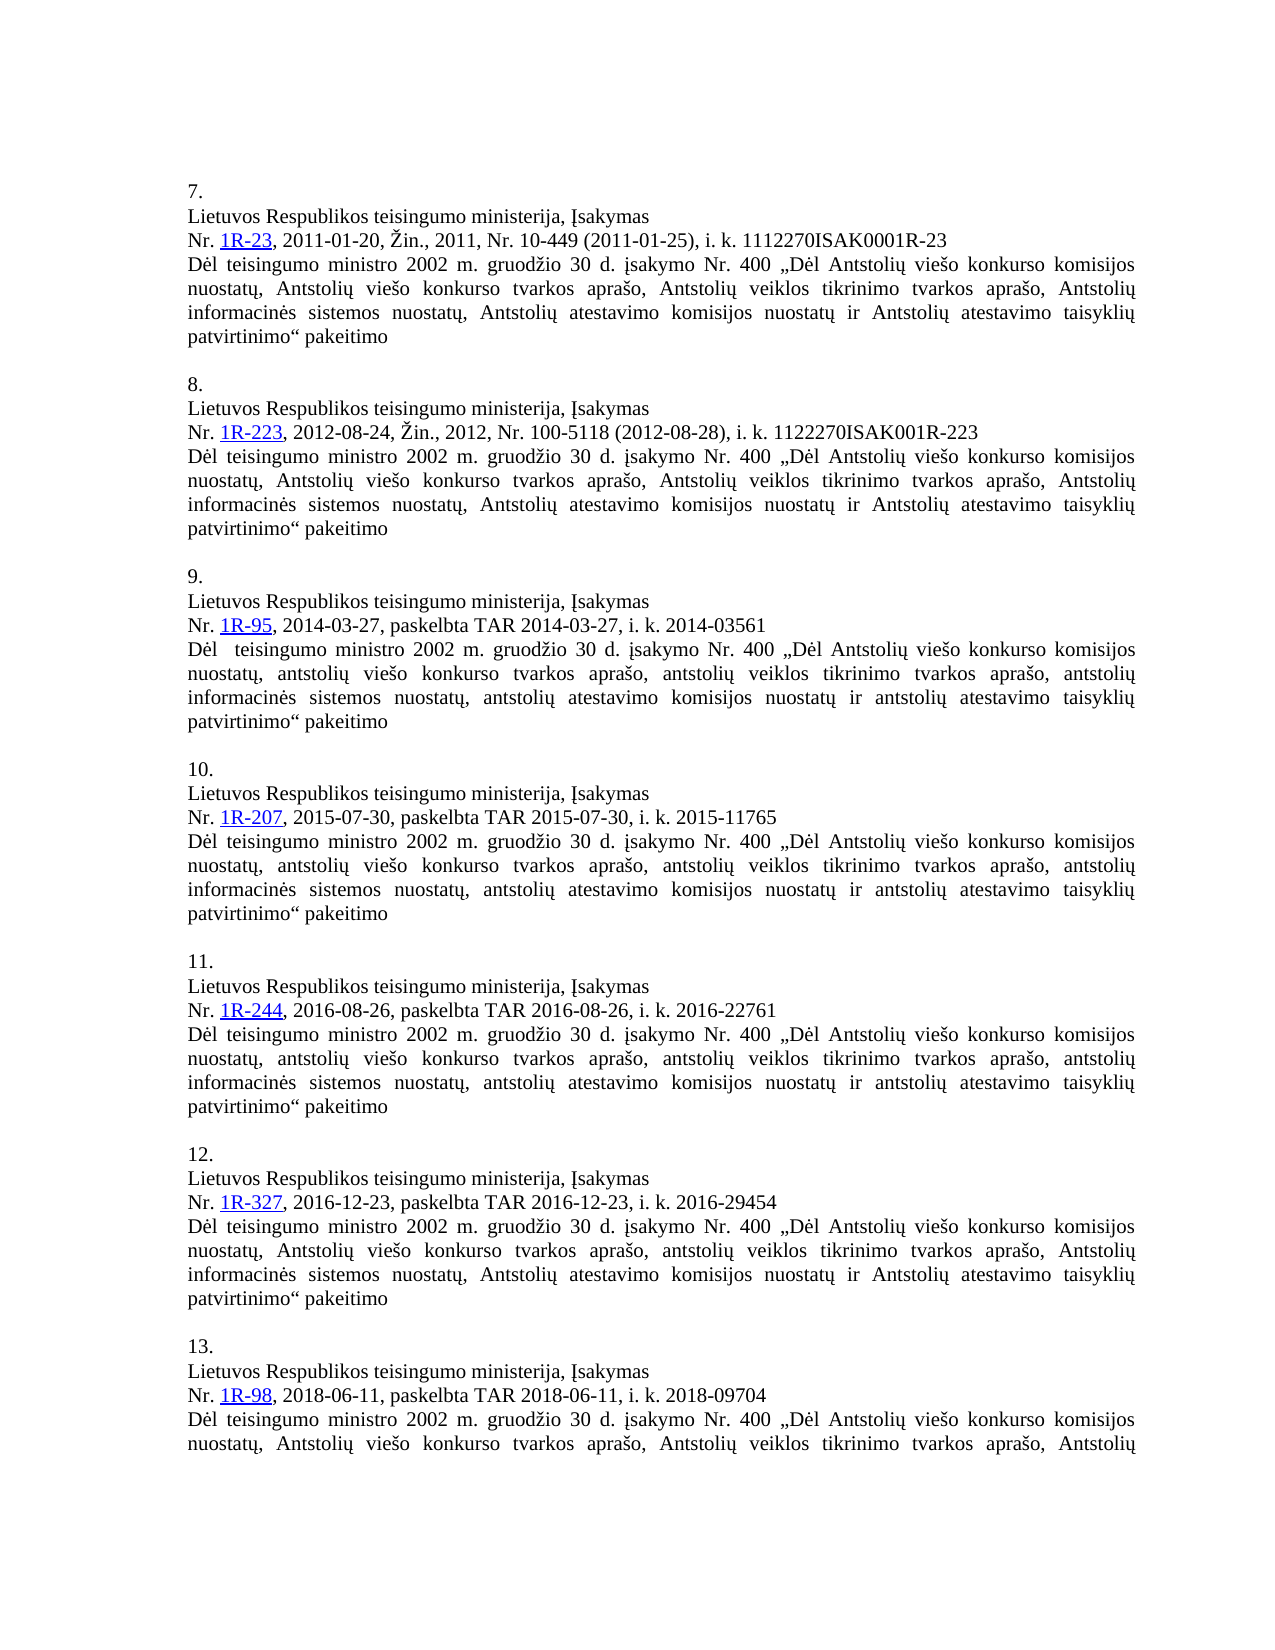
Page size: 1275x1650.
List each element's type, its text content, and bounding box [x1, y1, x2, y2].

text Nr. 1R-223, 2012-08-24, Žin., 2012, Nr. 100-5118 (2012-08-28), i. k. 1122270ISAK001R-223 [187, 420, 1137, 444]
text Dėl teisingumo ministro 2002 m. gruodžio 30 d. įsakymo Nr. 400 „Dėl Antstolių viešo konkurso komisijos nuostatų, Antstolių viešo konkurso tvarkos aprašo, Antstolių veiklos tikrinimo tvarkos aprašo, Antstolių informacinės sistemos nuostatų, Antstolių atestavimo komisijos nuostatų ir Antstolių atestavimo taisyklių patvirtinimo“ pakeitimo [187, 252, 1137, 348]
text Nr. 1R-327, 2016-12-23, paskelbta TAR 2016-12-23, i. k. 2016-29454 [187, 1190, 1137, 1214]
text Nr. 1R-98, 2018-06-11, paskelbta TAR 2018-06-11, i. k. 2018-09704 [187, 1383, 1137, 1407]
text Lietuvos Respublikos teisingumo ministerija, Įsakymas [187, 588, 1137, 613]
text 11. [187, 949, 1137, 973]
text Lietuvos Respublikos teisingumo ministerija, Įsakymas [187, 781, 1137, 805]
text Dėl teisingumo ministro 2002 m. gruodžio 30 d. įsakymo Nr. 400 „Dėl Antstolių viešo konkurso komisijos nuostatų, Antstolių viešo konkurso tvarkos aprašo, Antstolių veiklos tikrinimo tvarkos aprašo, Antstolių informacinės sistemos nuostatų, Antstolių atestavimo komisijos nuostatų ir Antstolių atestavimo taisyklių patvirtinimo“ pakeitimo [187, 444, 1137, 540]
text Lietuvos Respublikos teisingumo ministerija, Įsakymas [187, 1358, 1137, 1383]
text 12. [187, 1142, 1137, 1166]
text Dėl teisingumo ministro 2002 m. gruodžio 30 d. įsakymo Nr. 400 „Dėl Antstolių viešo konkurso komisijos nuostatų, antstolių viešo konkurso tvarkos aprašo, antstolių veiklos tikrinimo tvarkos aprašo, antstolių informacinės sistemos nuostatų, antstolių atestavimo komisijos nuostatų ir antstolių atestavimo taisyklių patvirtinimo“ pakeitimo [187, 1022, 1137, 1118]
text Lietuvos Respublikos teisingumo ministerija, Įsakymas [187, 203, 1137, 228]
text Nr. 1R-244, 2016-08-26, paskelbta TAR 2016-08-26, i. k. 2016-22761 [187, 998, 1137, 1022]
text Lietuvos Respublikos teisingumo ministerija, Įsakymas [187, 396, 1137, 420]
text 7. [187, 179, 1137, 203]
text Dėl teisingumo ministro 2002 m. gruodžio 30 d. įsakymo Nr. 400 „Dėl Antstolių viešo konkurso komisijos nuostatų, Antstolių viešo konkurso tvarkos aprašo, antstolių veiklos tikrinimo tvarkos aprašo, Antstolių informacinės sistemos nuostatų, Antstolių atestavimo komisijos nuostatų ir Antstolių atestavimo taisyklių patvirtinimo“ pakeitimo [187, 1214, 1137, 1310]
text Lietuvos Respublikos teisingumo ministerija, Įsakymas [187, 973, 1137, 998]
text Dėl teisingumo ministro 2002 m. gruodžio 30 d. įsakymo Nr. 400 „Dėl Antstolių viešo konkurso komisijos nuostatų, Antstolių viešo konkurso tvarkos aprašo, Antstolių veiklos tikrinimo tvarkos aprašo, Antstolių [187, 1407, 1137, 1455]
text Dėl teisingumo ministro 2002 m. gruodžio 30 d. įsakymo Nr. 400 „Dėl Antstolių viešo konkurso komisijos nuostatų, antstolių viešo konkurso tvarkos aprašo, antstolių veiklos tikrinimo tvarkos aprašo, antstolių informacinės sistemos nuostatų, antstolių atestavimo komisijos nuostatų ir antstolių atestavimo taisyklių patvirtinimo“ pakeitimo [187, 637, 1137, 733]
text Nr. 1R-23, 2011-01-20, Žin., 2011, Nr. 10-449 (2011-01-25), i. k. 1112270ISAK0001R-23 [187, 228, 1137, 252]
text 10. [187, 757, 1137, 781]
text 13. [187, 1334, 1137, 1358]
text 9. [187, 564, 1137, 588]
text Nr. 1R-95, 2014-03-27, paskelbta TAR 2014-03-27, i. k. 2014-03561 [187, 613, 1137, 637]
text 8. [187, 372, 1137, 396]
text Dėl teisingumo ministro 2002 m. gruodžio 30 d. įsakymo Nr. 400 „Dėl Antstolių viešo konkurso komisijos nuostatų, antstolių viešo konkurso tvarkos aprašo, antstolių veiklos tikrinimo tvarkos aprašo, antstolių informacinės sistemos nuostatų, antstolių atestavimo komisijos nuostatų ir antstolių atestavimo taisyklių patvirtinimo“ pakeitimo [187, 829, 1137, 925]
text Lietuvos Respublikos teisingumo ministerija, Įsakymas [187, 1166, 1137, 1190]
text Nr. 1R-207, 2015-07-30, paskelbta TAR 2015-07-30, i. k. 2015-11765 [187, 805, 1137, 829]
